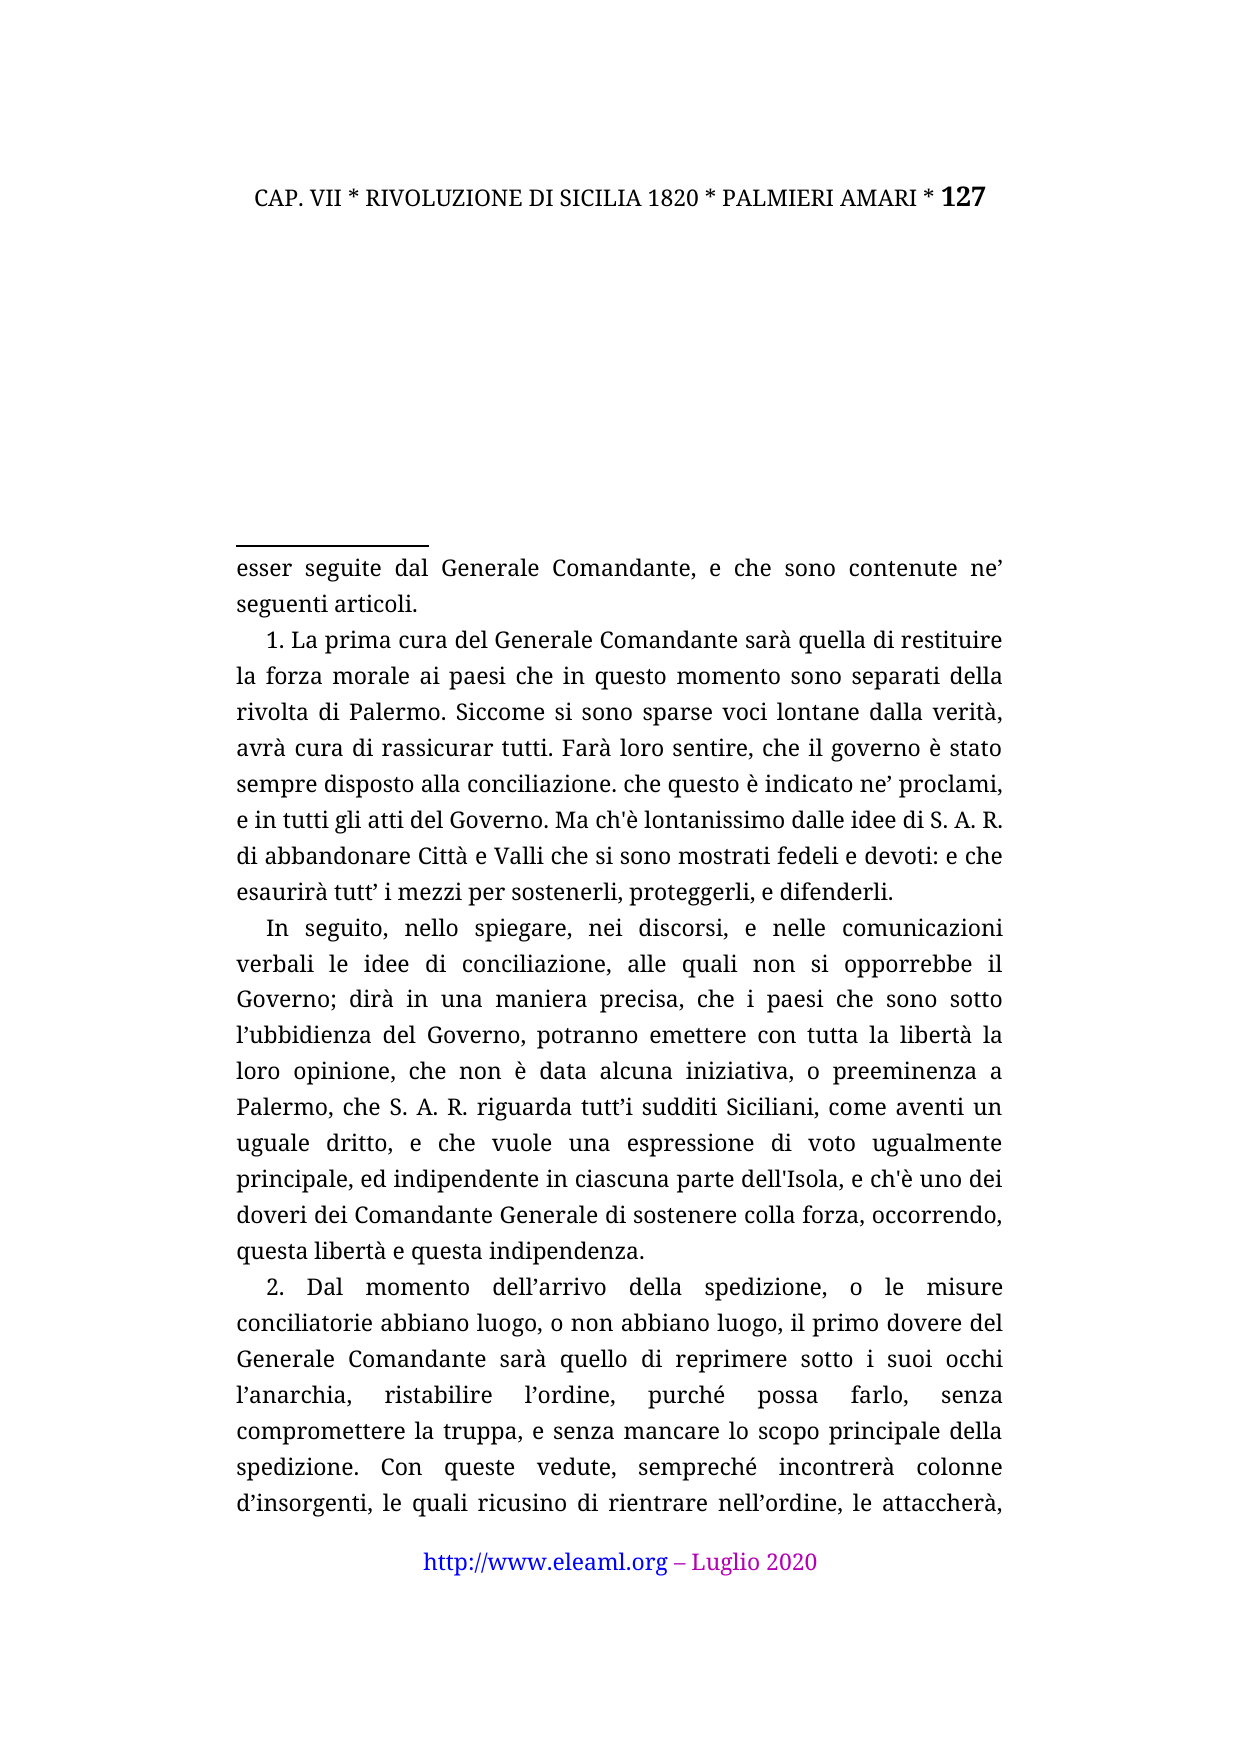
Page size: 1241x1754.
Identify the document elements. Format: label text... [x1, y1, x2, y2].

text 2. Dal momento dell’arrivo della spedizione, o le misure conciliatorie abbiano luogo, o non abbiano luogo, il primo dovere del Generale Comandante sarà quello di reprimere sotto i suoi occhi l’anarchia, ristabilire l’ordine, purché possa farlo, senza compromettere la truppa, e senza mancare lo scopo principale della spedizione. Con queste vedute, sempreché incontrerà colonne d’insorgenti, le quali ricusino di rientrare nell’ordine, le attaccherà, [236, 1271, 1004, 1518]
text 1. La prima cura del Generale Comandante sarà quella di restituire la forza morale ai paesi che in questo momento sono separati della rivolta di Palermo. Siccome si sono sparse voci lontane dalla verità, avrà cura di rassicurar tutti. Farà loro sentire, che il governo è stato sempre disposto alla conciliazione. che questo è indicato ne’ proclami, e in tutti gli atti del Governo. Ma ch'è lontanissimo dalle idee di S. A. R. di abbandonare Città e Valli che si sono mostrati fedeli e devoti: e che esaurirà tutt’ i mezzi per sostenerli, proteggerli, e difenderli. [236, 624, 1004, 907]
text esser seguite dal Generale Comandante, e che sono contenute ne’ seguenti articoli. [236, 552, 1004, 619]
text In seguito, nello spiegare, nei discorsi, e nelle comunicazioni verbali le idee di conciliazione, alle quali non si opporrebbe il Governo; dirà in una maniera precisa, che i paesi che sono sotto l’ubbidienza del Governo, potranno emettere con tutta la libertà la loro opinione, che non è data alcuna iniziativa, o preeminenza a Palermo, che S. A. R. riguarda tutt’i sudditi Siciliani, come aventi un uguale dritto, e che vuole una espressione di voto ugualmente principale, ed indipendente in ciascuna parte dell'Isola, e ch'è uno dei doveri dei Comandante Generale di sostenere colla forza, occorrendo, questa libertà e questa indipendenza. [236, 912, 1004, 1266]
